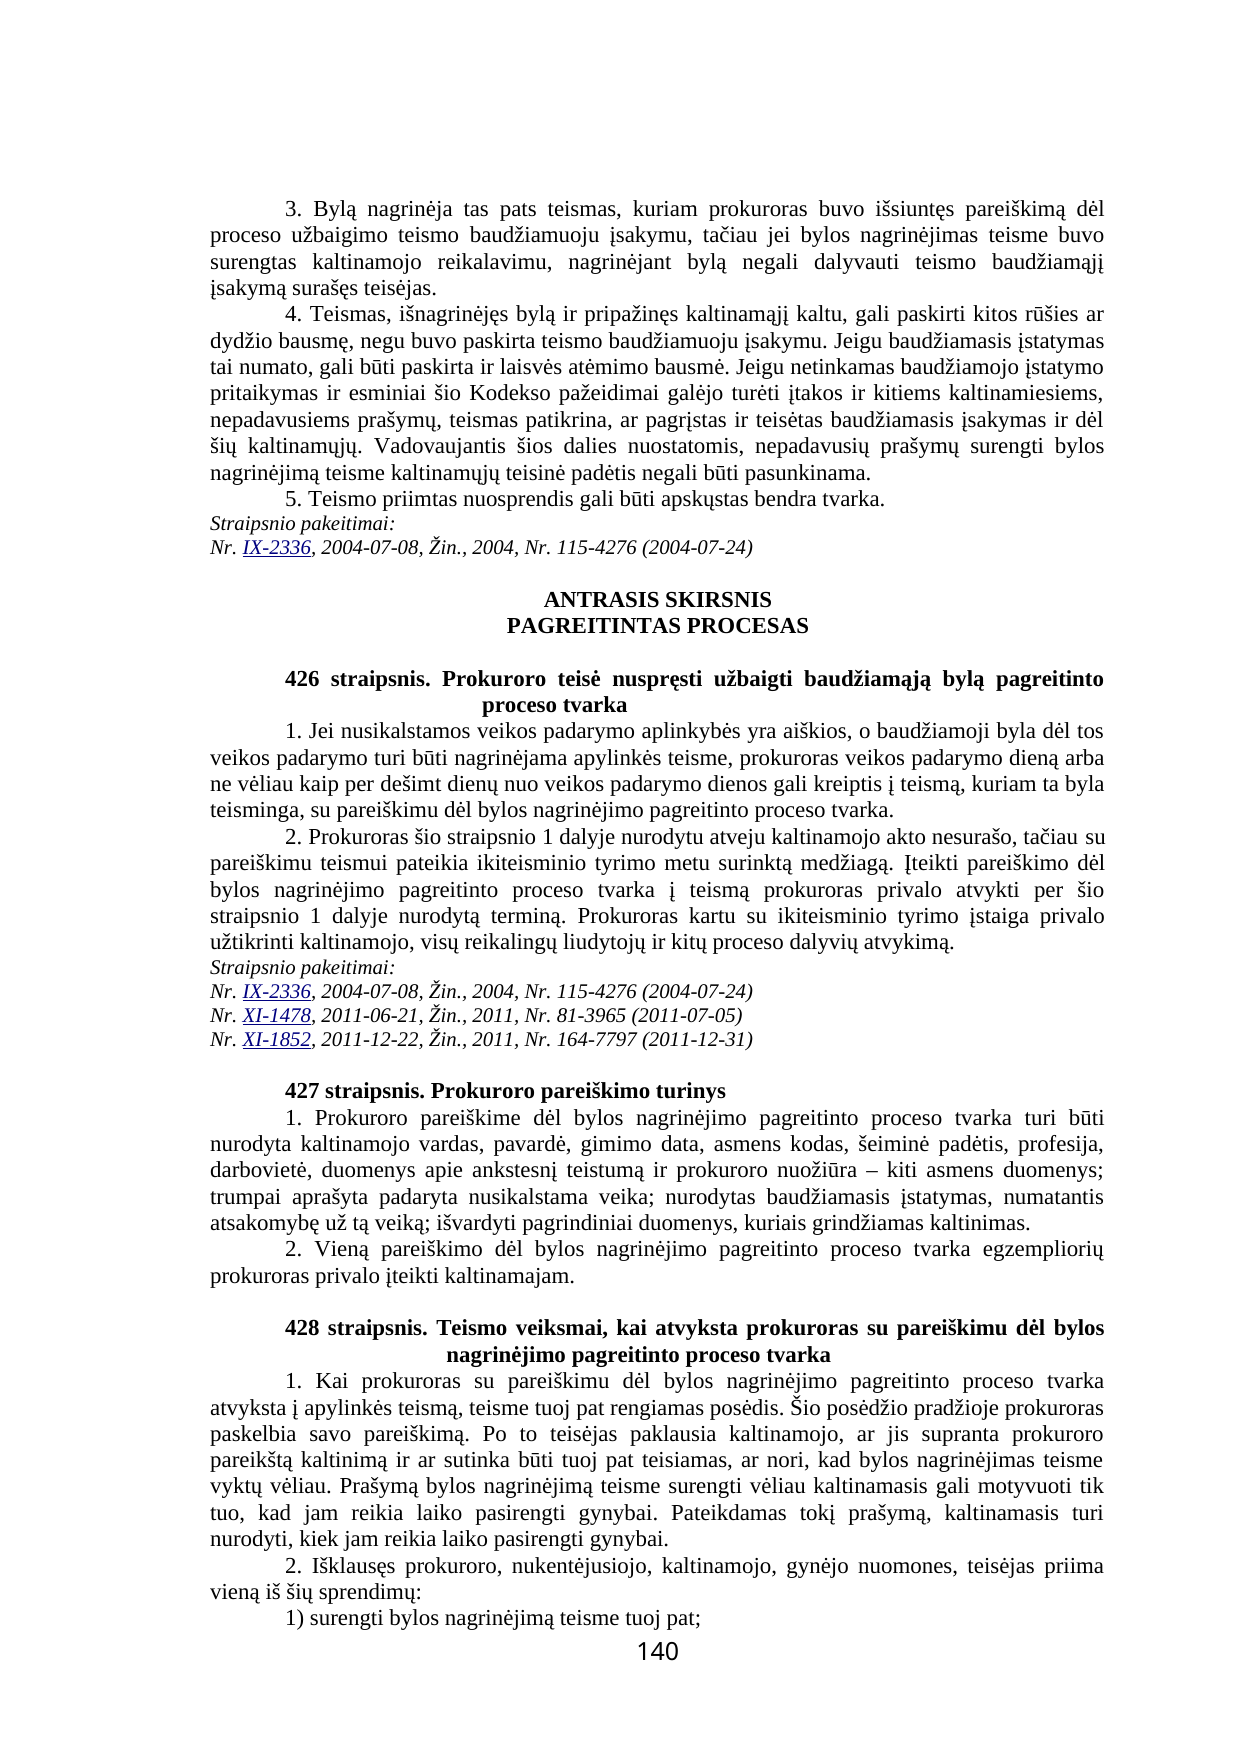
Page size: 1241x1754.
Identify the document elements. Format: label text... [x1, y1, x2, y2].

text 1. Prokuroro pareiškime dėl bylos nagrinėjimo pagreitinto proceso tvarka turi būti nurodyta kaltinamojo vardas, pavardė, gimimo data, asmens kodas, šeiminė padėtis, profesija, darbovietė, duomenys apie ankstesnį teistumą ir prokuroro nuožiūra – kiti asmens duomenys; trumpai aprašyta padaryta nusikalstama veika; nurodytas baudžiamasis įstatymas, numatantis atsakomybę už tą veiką; išvardyti pagrindiniai duomenys, kuriais grindžiamas kaltinimas. [210, 1104, 1106, 1235]
text Straipsnio pakeitimai: [210, 511, 1106, 535]
text 428 straipsnis. Teismo veiksmai, kai atvyksta prokuroras su pareiškimu dėl bylos nagrinėjimo pagreitinto proceso tvarka [285, 1314, 1106, 1367]
text 2. Vieną pareiškimo dėl bylos nagrinėjimo pagreitinto proceso tvarka egzempliorių prokuroras privalo įteikti kaltinamajam. [210, 1235, 1106, 1288]
text Nr. IX-2336, 2004-07-08, Žin., 2004, Nr. 115-4276 (2004-07-24) [210, 979, 1106, 1003]
text Nr. IX-2336, 2004-07-08, Žin., 2004, Nr. 115-4276 (2004-07-24) [210, 535, 1106, 559]
text 426 straipsnis. Prokuroro teisė nuspręsti užbaigti baudžiamąją bylą pagreitinto proceso tvarka [285, 665, 1106, 717]
text Nr. XI-1478, 2011-06-21, Žin., 2011, Nr. 81-3965 (2011-07-05) [210, 1003, 1106, 1027]
text 427 straipsnis. Prokuroro pareiškimo turinys [210, 1077, 1106, 1104]
text 4. Teismas, išnagrinėjęs bylą ir pripažinęs kaltinamąjį kaltu, gali paskirti kitos rūšies ar dydžio bausmę, negu buvo paskirta teismo baudžiamuoju įsakymu. Jeigu baudžiamasis įstatymas tai numato, gali būti paskirta ir laisvės atėmimo bausmė. Jeigu netinkamas baudžiamojo įstatymo pritaikymas ir esminiai šio Kodekso pažeidimai galėjo turėti įtakos ir kitiems kaltinamiesiems, nepadavusiems prašymų, teismas patikrina, ar pagrįstas ir teisėtas baudžiamasis įsakymas ir dėl šių kaltinamųjų. Vadovaujantis šios dalies nuostatomis, nepadavusių prašymų surengti bylos nagrinėjimą teisme kaltinamųjų teisinė padėtis negali būti pasunkinama. [210, 300, 1106, 485]
text 2. Prokuroras šio straipsnio 1 dalyje nurodytu atveju kaltinamojo akto nesurašo, tačiau su pareiškimu teismui pateikia ikiteisminio tyrimo metu surinktą medžiagą. Įteikti pareiškimo dėl bylos nagrinėjimo pagreitinto proceso tvarka į teismą prokuroras privalo atvykti per šio straipsnio 1 dalyje nurodytą terminą. Prokuroras kartu su ikiteisminio tyrimo įstaiga privalo užtikrinti kaltinamojo, visų reikalingų liudytojų ir kitų proceso dalyvių atvykimą. [210, 823, 1106, 955]
text 1. Jei nusikalstamos veikos padarymo aplinkybės yra aiškios, o baudžiamoji byla dėl tos veikos padarymo turi būti nagrinėjama apylinkės teisme, prokuroras veikos padarymo dieną arba ne vėliau kaip per dešimt dienų nuo veikos padarymo dienos gali kreiptis į teismą, kuriam ta byla teisminga, su pareiškimu dėl bylos nagrinėjimo pagreitinto proceso tvarka. [210, 717, 1106, 823]
text 1. Kai prokuroras su pareiškimu dėl bylos nagrinėjimo pagreitinto proceso tvarka atvyksta į apylinkės teismą, teisme tuoj pat rengiamas posėdis. Šio posėdžio pradžioje prokuroras paskelbia savo pareiškimą. Po to teisėjas paklausia kaltinamojo, ar jis supranta prokuroro pareikštą kaltinimą ir ar sutinka būti tuoj pat teisiamas, ar nori, kad bylos nagrinėjimas teisme vyktų vėliau. Prašymą bylos nagrinėjimą teisme surengti vėliau kaltinamasis gali motyvuoti tik tuo, kad jam reikia laiko pasirengti gynybai. Pateikdamas tokį prašymą, kaltinamasis turi nurodyti, kiek jam reikia laiko pasirengti gynybai. [210, 1367, 1106, 1552]
text Straipsnio pakeitimai: [210, 955, 1106, 979]
text ANTRASIS SKIRSNIS [210, 586, 1106, 612]
text 2. Išklausęs prokuroro, nukentėjusiojo, kaltinamojo, gynėjo nuomones, teisėjas priima vieną iš šių sprendimų: [210, 1552, 1106, 1604]
text Pagreitintas procesas [210, 612, 1106, 638]
text 1) surengti bylos nagrinėjimą teisme tuoj pat; [210, 1604, 1106, 1631]
text 5. Teismo priimtas nuosprendis gali būti apskųstas bendra tvarka. [210, 485, 1106, 511]
text Nr. XI-1852, 2011-12-22, Žin., 2011, Nr. 164-7797 (2011-12-31) [210, 1027, 1106, 1051]
text 3. Bylą nagrinėja tas pats teismas, kuriam prokuroras buvo išsiuntęs pareiškimą dėl proceso užbaigimo teismo baudžiamuoju įsakymu, tačiau jei bylos nagrinėjimas teisme buvo surengtas kaltinamojo reikalavimu, nagrinėjant bylą negali dalyvauti teismo baudžiamąjį įsakymą surašęs teisėjas. [210, 195, 1106, 300]
